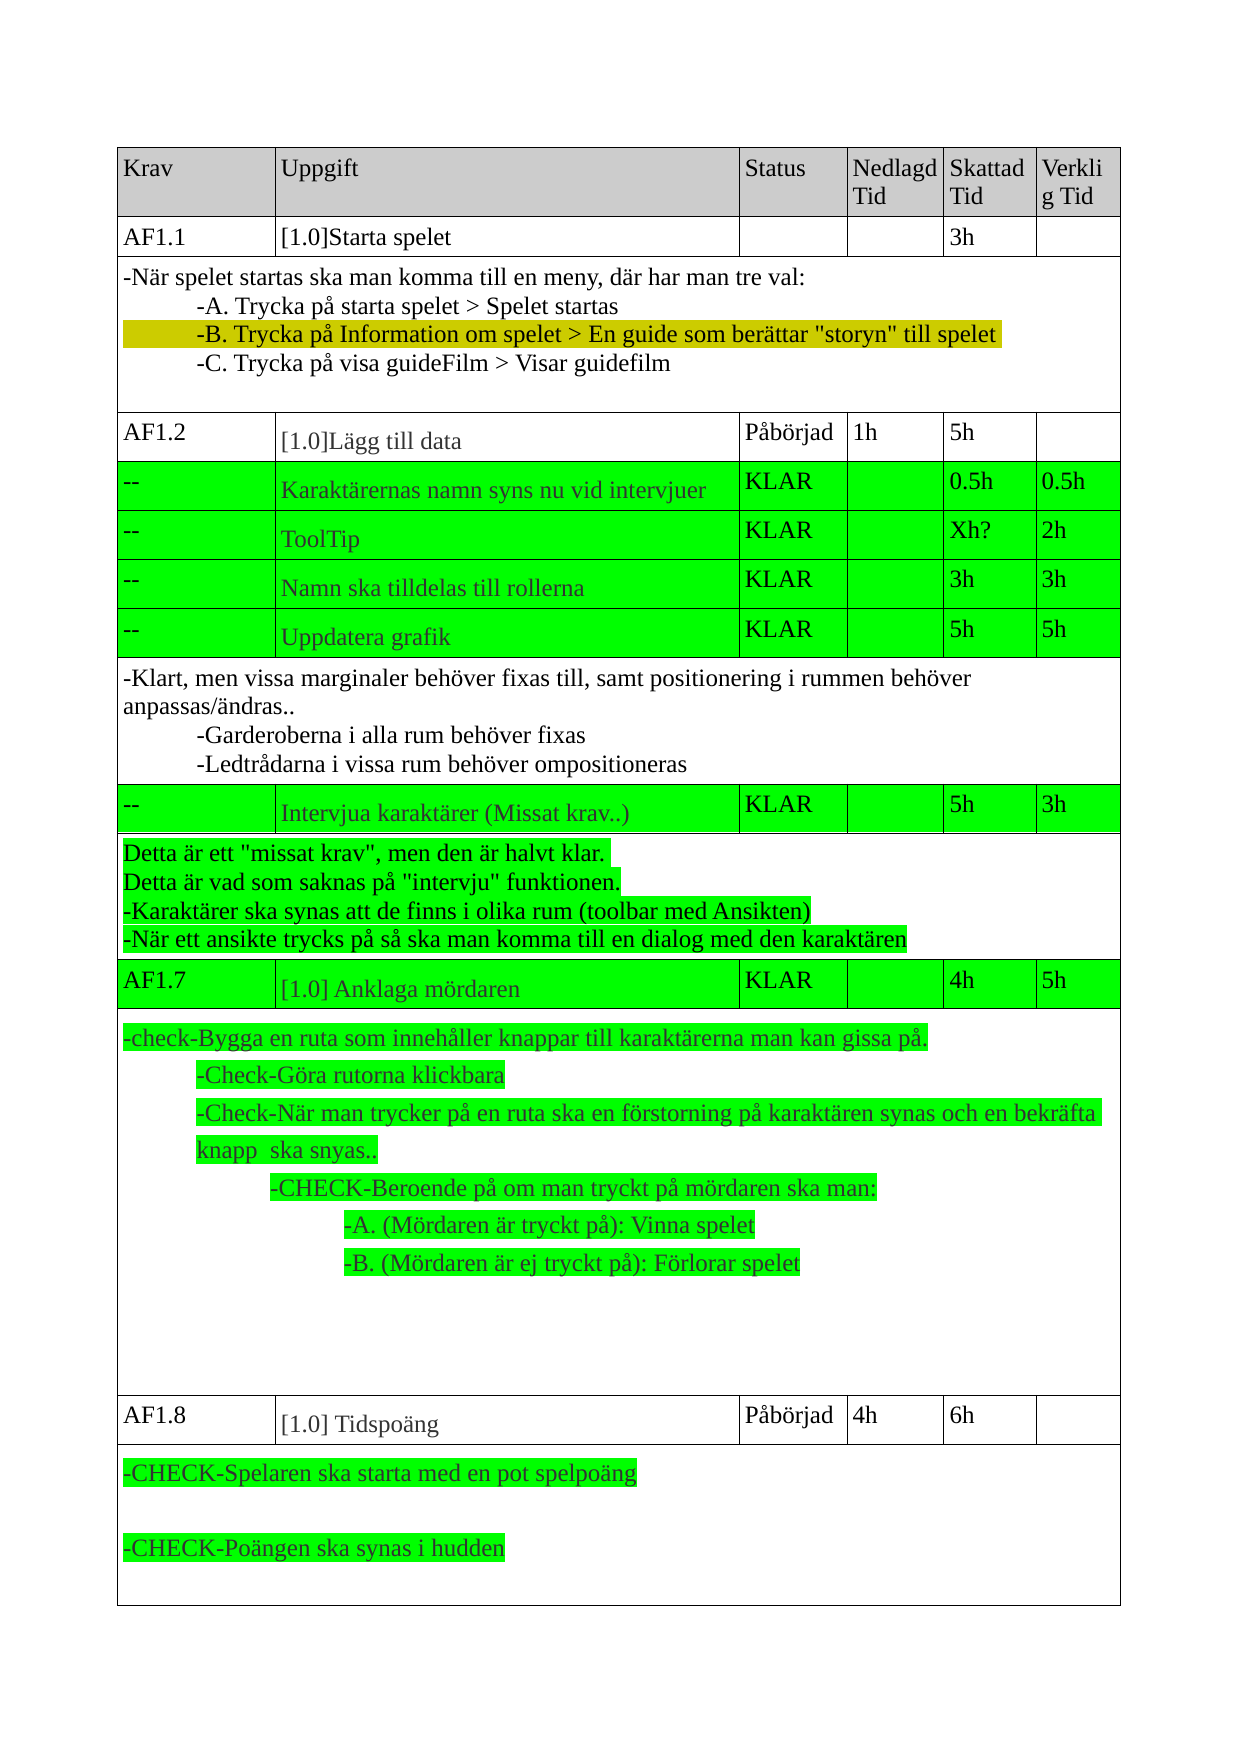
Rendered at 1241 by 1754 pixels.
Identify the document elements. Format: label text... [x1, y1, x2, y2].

table_cell Namn ska tilldelas till rollerna [276, 560, 739, 608]
table_cell KLAR [740, 609, 847, 657]
table_cell 5h [944, 609, 1036, 657]
table_cell [1.0]Starta spelet [276, 217, 739, 256]
table_cell [848, 462, 943, 510]
table_cell [1.0] Anklaga mördaren [276, 960, 739, 1008]
table_header Verklig Tid [1037, 148, 1120, 216]
table_cell 2h [1037, 511, 1120, 559]
table_cell [1037, 1396, 1120, 1444]
table_cell Påbörjad [740, 1396, 847, 1444]
table_cell [1037, 413, 1120, 461]
table_cell 4h [848, 1396, 943, 1444]
table_cell Karaktärernas namn syns nu vid intervjuer [276, 462, 739, 510]
table_cell KLAR [740, 960, 847, 1008]
table_cell KLAR [740, 560, 847, 608]
table_cell Xh? [944, 511, 1036, 559]
table_cell AF1.2 [118, 413, 275, 461]
table_cell AF1.7 [118, 960, 275, 1008]
table_cell 5h [944, 785, 1036, 832]
table_cell 3h [944, 217, 1036, 256]
table_cell -- [118, 609, 275, 657]
table_cell KLAR [740, 511, 847, 559]
table_cell Detta är ett "missat krav", men den är halvt klar. Detta är vad som saknas på "intervju" funktionen. -Karaktärer ska synas att de finns i olika rum (toolbar med Ansikten) -När ett ansikte trycks på så ska man komma till en dialog med den karaktären [118, 834, 1120, 959]
table_cell 1h [848, 413, 943, 461]
table_cell 5h [944, 413, 1036, 461]
table_cell Uppdatera grafik [276, 609, 739, 657]
table_cell 3h [1037, 560, 1120, 608]
table_cell [848, 960, 943, 1008]
table_header Nedlagd Tid [848, 148, 943, 216]
table_cell Intervjua karaktärer (Missat krav..) [276, 785, 739, 832]
table_cell -CHECK-Spelaren ska starta med en pot spelpoäng -CHECK-Poängen ska synas i hudden [118, 1445, 1120, 1605]
table_cell AF1.1 [118, 217, 275, 256]
table_cell 0.5h [1037, 462, 1120, 510]
table_cell -check-Bygga en ruta som innehåller knappar till karaktärerna man kan gissa på. -Check-Göra rutorna klickbara -Check-När man trycker på en ruta ska en förstorning på karaktären synas och en bekräfta knapp ska snyas.. -CHECK-Beroende på om man tryckt på mördaren ska man: -A. (Mördaren är tryckt på): Vinna spelet -B. (Mördaren är ej tryckt på): Förlorar spelet [118, 1009, 1120, 1395]
table_cell 5h [1037, 960, 1120, 1008]
table_cell 3h [944, 560, 1036, 608]
table_cell 3h [1037, 785, 1120, 832]
table_cell 5h [1037, 609, 1120, 657]
table_cell [848, 560, 943, 608]
table_cell 6h [944, 1396, 1036, 1444]
table_cell -- [118, 511, 275, 559]
table_cell [848, 511, 943, 559]
table_header Skattad Tid [944, 148, 1036, 216]
table_cell 0.5h [944, 462, 1036, 510]
table_cell [1.0] Tidspoäng [276, 1396, 739, 1444]
table_cell KLAR [740, 785, 847, 832]
table_header Uppgift [276, 148, 739, 216]
table_cell [740, 217, 847, 256]
table_header Krav [118, 148, 275, 216]
table_cell -- [118, 785, 275, 832]
table_header Status [740, 148, 847, 216]
table_cell 4h [944, 960, 1036, 1008]
table_cell ToolTip [276, 511, 739, 559]
table_cell [848, 609, 943, 657]
table_cell [848, 217, 943, 256]
table_cell [1037, 217, 1120, 256]
table_cell -När spelet startas ska man komma till en meny, där har man tre val: -A. Trycka på starta spelet > Spelet startas -B. Trycka på Information om spelet > En guide som berättar "storyn" till spelet -C. Trycka på visa guideFilm > Visar guidefilm [118, 257, 1120, 412]
table_cell -- [118, 560, 275, 608]
table_cell AF1.8 [118, 1396, 275, 1444]
table_cell [848, 785, 943, 832]
table_cell KLAR [740, 462, 847, 510]
table_cell Påbörjad [740, 413, 847, 461]
table_cell [1.0]Lägg till data [276, 413, 739, 461]
table_cell -Klart, men vissa marginaler behöver fixas till, samt positionering i rummen behöver anpassas/ändras.. -Garderoberna i alla rum behöver fixas -Ledtrådarna i vissa rum behöver ompositioneras [118, 658, 1120, 783]
table_cell -- [118, 462, 275, 510]
